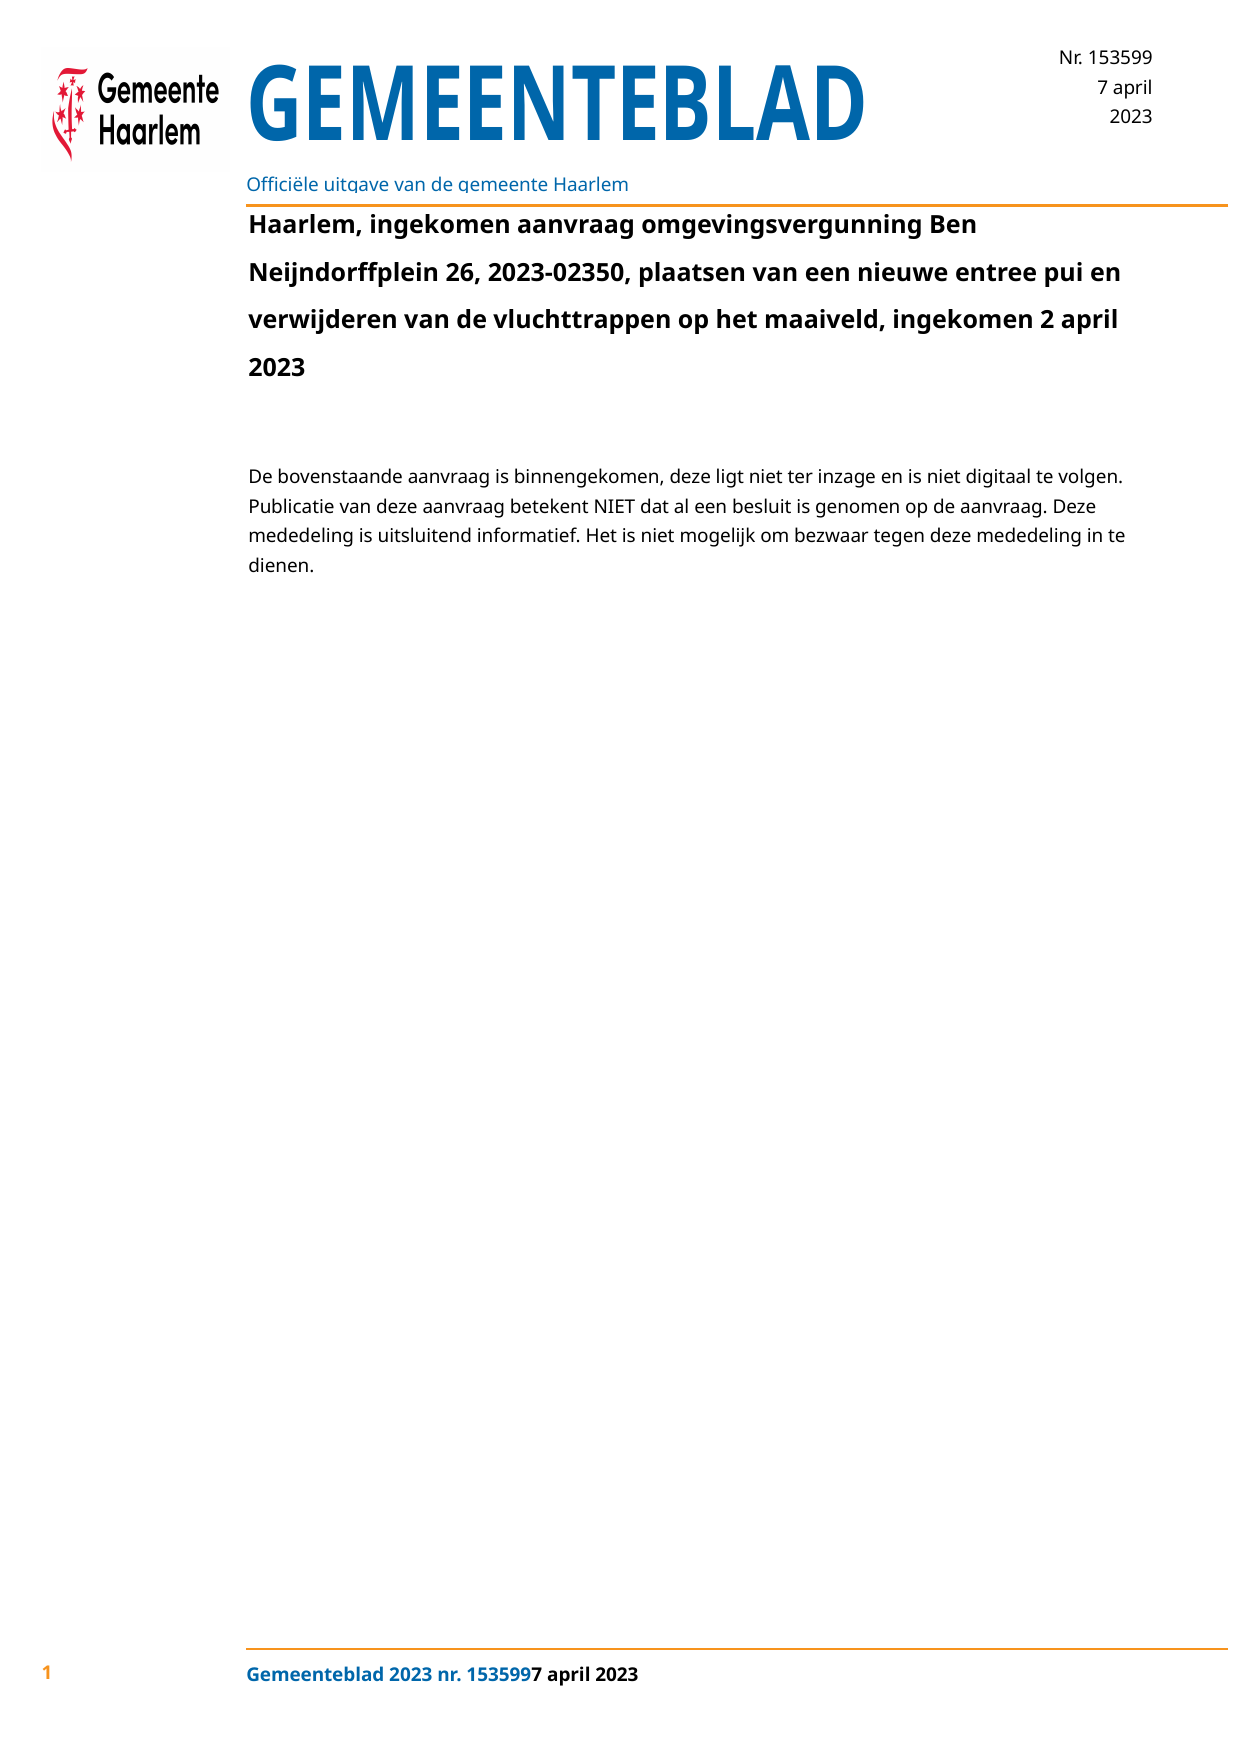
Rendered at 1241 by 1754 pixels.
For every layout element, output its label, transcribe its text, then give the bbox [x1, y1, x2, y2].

text De bovenstaande aanvraag is binnengekomen, deze ligt niet ter inzage en is niet digitaal te volgen. Publicatie van deze aanvraag betekent NIET dat al een besluit is genomen op de aanvraag. Deze mededeling is uitsluitend informatief. Het is niet mogelijk om bezwaar tegen deze mededeling in te dienen. [248, 463, 1152, 578]
picture [41, 47, 231, 172]
text Haarlem, ingekomen aanvraag omgevingsvergunning Ben Neijndorffplein 26, 2023-02350, plaatsen van een nieuwe entree pui en verwijderen van de vluchttrappen op het maaiveld, ingekomen 2 april 2023 [248, 207, 1152, 384]
